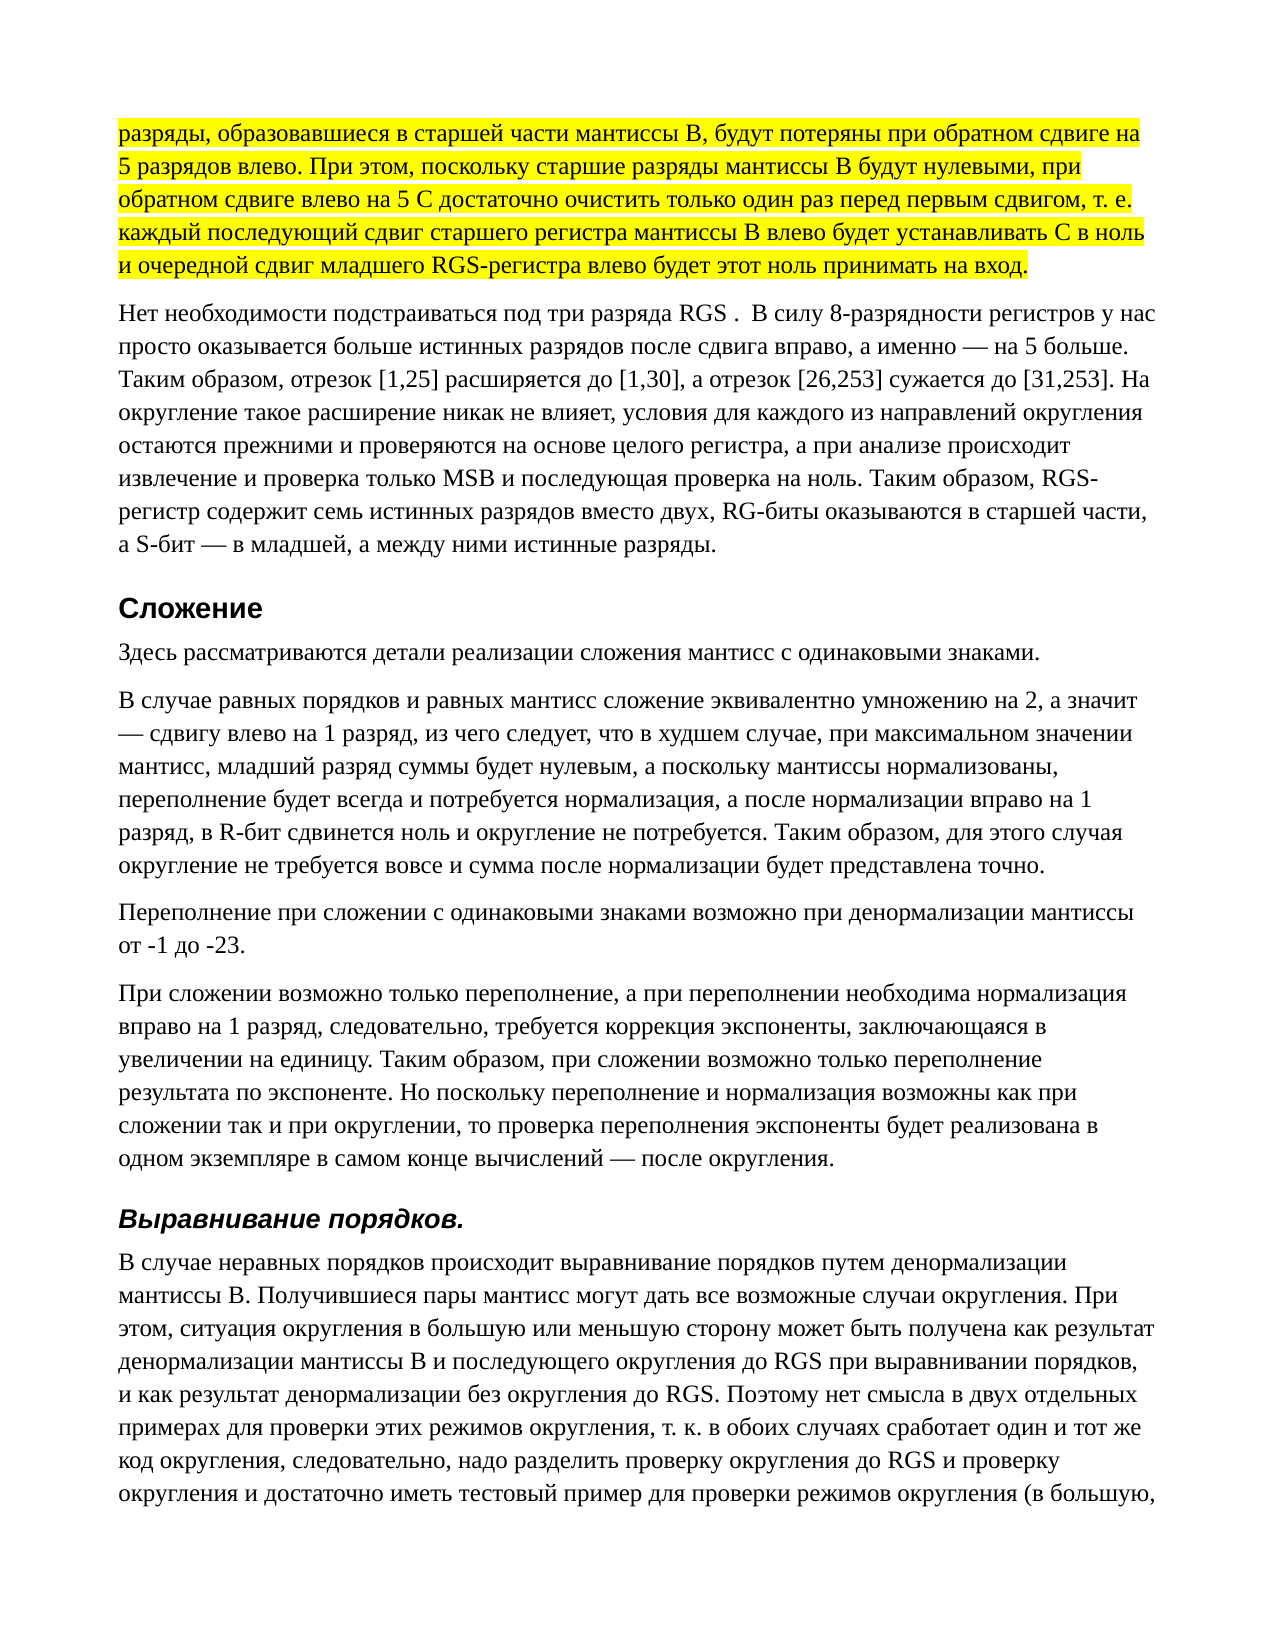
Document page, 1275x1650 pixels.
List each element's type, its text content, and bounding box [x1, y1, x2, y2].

text В случае неравных порядков происходит выравнивание порядков путем денормализации мантиссы B. Получившиеся пары мантисс могут дать все возможные случаи округления. При этом, ситуация округления в большую или меньшую сторону может быть получена как результат денормализации мантиссы B и последующего округления до RGS при выравнивании порядков, и как результат денормализации без округления до RGS. Поэтому нет смысла в двух отдельных примерах для проверки этих режимов округления, т. к. в обоих случаях сработает один и тот же код округления, следовательно, надо разделить проверку округления до RGS и проверку округления и достаточно иметь тестовый пример для проверки режимов округления (в большую, [118, 1247, 1157, 1507]
subtitle Выравнивание порядков. [118, 1203, 1157, 1234]
text При сложении возможно только переполнение, а при переполнении необходима нормализация вправо на 1 разряд, следовательно, требуется коррекция экспоненты, заключающаяся в увеличении на единицу. Таким образом, при сложении возможно только переполнение результата по экспоненте. Но поскольку переполнение и нормализация возможны как при сложении так и при округлении, то проверка переполнения экспоненты будет реализована в одном экземпляре в самом конце вычислений — после округления. [118, 978, 1157, 1172]
subtitle Сложение [118, 591, 1157, 625]
text Нет необходимости подстраиваться под три разряда RGS . В силу 8-разрядности регистров у нас просто оказывается больше истинных разрядов после сдвига вправо, а именно — на 5 больше. Таким образом, отрезок [1,25] расширяется до [1,30], а отрезок [26,253] сужается до [31,253]. На округление такое расширение никак не влияет, условия для каждого из направлений округления остаются прежними и проверяются на основе целого регистра, а при анализе происходит извлечение и проверка только MSB и последующая проверка на ноль. Таким образом, RGS-регистр содержит семь истинных разрядов вместо двух, RG-биты оказываются в старшей части, а S-бит — в младшей, а между ними истинные разряды. [118, 298, 1157, 558]
text В случае равных порядков и равных мантисс сложение эквивалентно умножению на 2, а значит — сдвигу влево на 1 разряд, из чего следует, что в худшем случае, при максимальном значении мантисс, младший разряд суммы будет нулевым, а поскольку мантиссы нормализованы, переполнение будет всегда и потребуется нормализация, а после нормализации вправо на 1 разряд, в R-бит сдвинется ноль и округление не потребуется. Таким образом, для этого случая округление не требуется вовсе и сумма после нормализации будет представлена точно. [118, 685, 1157, 879]
text Здесь рассматриваются детали реализации сложения мантисс с одинаковыми знаками. [118, 637, 1157, 666]
text Переполнение при сложении с одинаковыми знаками возможно при денормализации мантиссы от -1 до -23. [118, 897, 1157, 959]
text разряды, образовавшиеся в старшей части мантиссы B, будут потеряны при обратном сдвиге на 5 разрядов влево. При этом, поскольку старшие разряды мантиссы B будут нулевыми, при обратном сдвиге влево на 5 C достаточно очистить только один раз перед первым сдвигом, т. е. каждый последующий сдвиг старшего регистра мантиссы B влево будет устанавливать C в ноль и очередной сдвиг младшего RGS-регистра влево будет этот ноль принимать на вход. [118, 118, 1157, 279]
